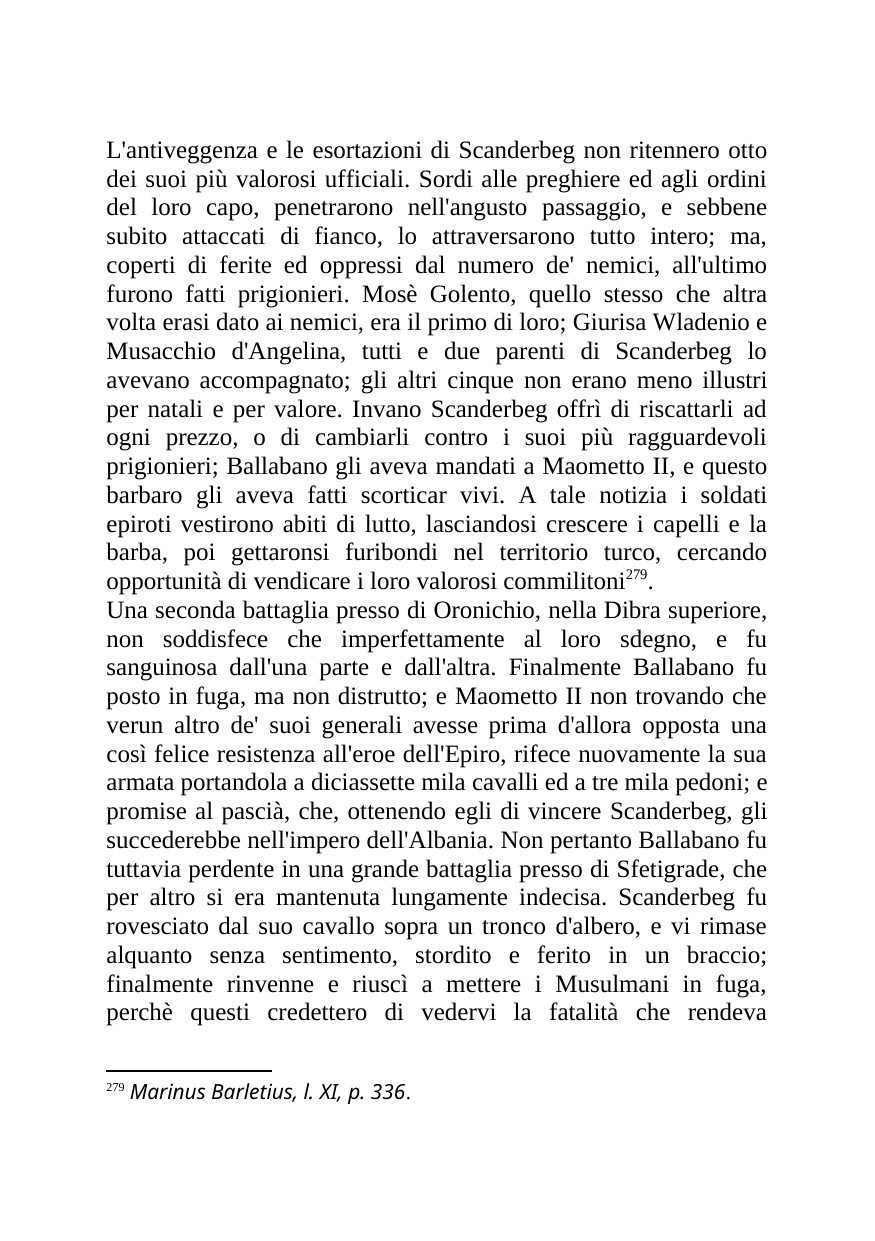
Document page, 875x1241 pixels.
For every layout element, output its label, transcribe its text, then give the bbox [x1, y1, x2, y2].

text Una seconda battaglia presso di Oronichio, nella Dibra superiore, non soddisfece che imperfettamente al loro sdegno, e fu sanguinosa dall'una parte e dall'altra. Finalmente Ballabano fu posto in fuga, ma non distrutto; e Maometto II non trovando che verun altro de' suoi generali avesse prima d'allora opposta una così felice resistenza all'eroe dell'Epiro, rifece nuovamente la sua armata portandola a diciassette mila cavalli ed a tre mila pedoni; e promise al pascià, che, ottenendo egli di vincere Scanderbeg, gli succederebbe nell'impero dell'Albania. Non pertanto Ballabano fu tuttavia perdente in una grande battaglia presso di Sfetigrade, che per altro si era mantenuta lungamente indecisa. Scanderbeg fu rovesciato dal suo cavallo sopra un tronco d'albero, e vi rimase alquanto senza sentimento, stordito e ferito in un braccio; finalmente rinvenne e riuscì a mettere i Musulmani in fuga, perchè questi credettero di vedervi la fatalità che rendeva [106, 595, 768, 1026]
text L'antiveggenza e le esortazioni di Scanderbeg non ritennero otto dei suoi più valorosi ufficiali. Sordi alle preghiere ed agli ordini del loro capo, penetrarono nell'angusto passaggio, e sebbene subito attaccati di fianco, lo attraversarono tutto intero; ma, coperti di ferite ed oppressi dal numero de' nemici, all'ultimo furono fatti prigionieri. Mosè Golento, quello stesso che altra volta erasi dato ai nemici, era il primo di loro; Giurisa Wladenio e Musacchio d'Angelina, tutti e due parenti di Scanderbeg lo avevano accompagnato; gli altri cinque non erano meno illustri per natali e per valore. Invano Scanderbeg offrì di riscattarli ad ogni prezzo, o di cambiarli contro i suoi più ragguardevoli prigionieri; Ballabano gli aveva mandati a Maometto II, e questo barbaro gli aveva fatti scorticar vivi. A tale notizia i soldati epiroti vestirono abiti di lutto, lasciandosi crescere i capelli e la barba, poi gettaronsi furibondi nel territorio turco, cercando opportunità di vendicare i loro valorosi commilitoni. [106, 135, 768, 595]
text Marinus Barletius, l. XI, p. 336. [106, 1077, 768, 1105]
